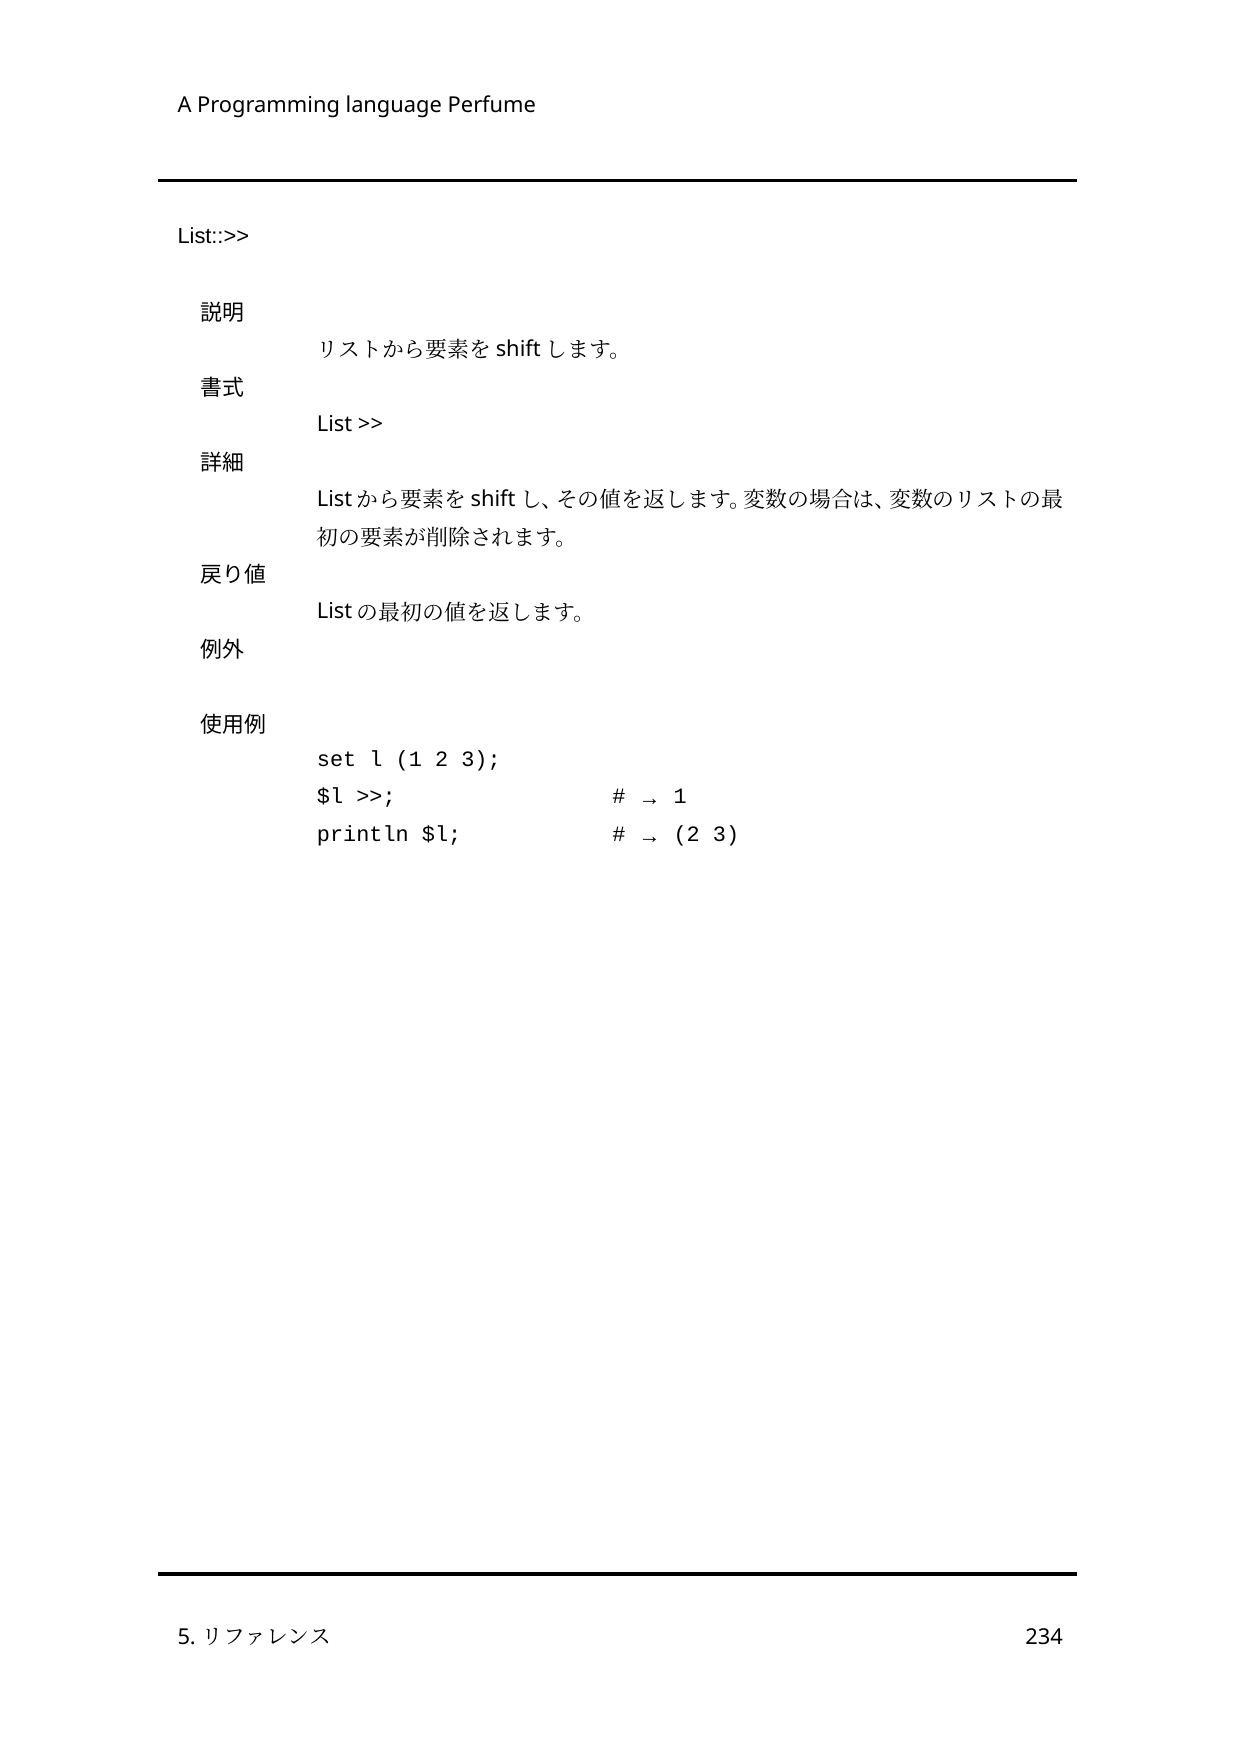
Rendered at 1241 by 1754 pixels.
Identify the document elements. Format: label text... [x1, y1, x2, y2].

table_cell [317, 629, 1063, 704]
table_header リストから要素をshiftします。 [317, 292, 1063, 367]
table_cell 詳細 [200, 442, 317, 554]
table_cell set l (1 2 3); $l >>; # → 1 println $l; # → (2 3) [317, 704, 1063, 854]
subtitle List::>> [177, 217, 1063, 254]
table_cell List >> [317, 367, 1063, 442]
table_header 説明 [200, 292, 317, 367]
table_cell 使用例 [200, 704, 317, 854]
table_cell Listの最初の値を返します。 [317, 554, 1063, 629]
table_cell 書式 [200, 367, 317, 442]
table_cell Listから要素をshiftし、その値を返します。変数の場合は、変数のリストの最初の要素が削除されます。 [317, 442, 1063, 554]
table_cell 戻り値 [200, 554, 317, 629]
table_cell 例外 [200, 629, 317, 704]
